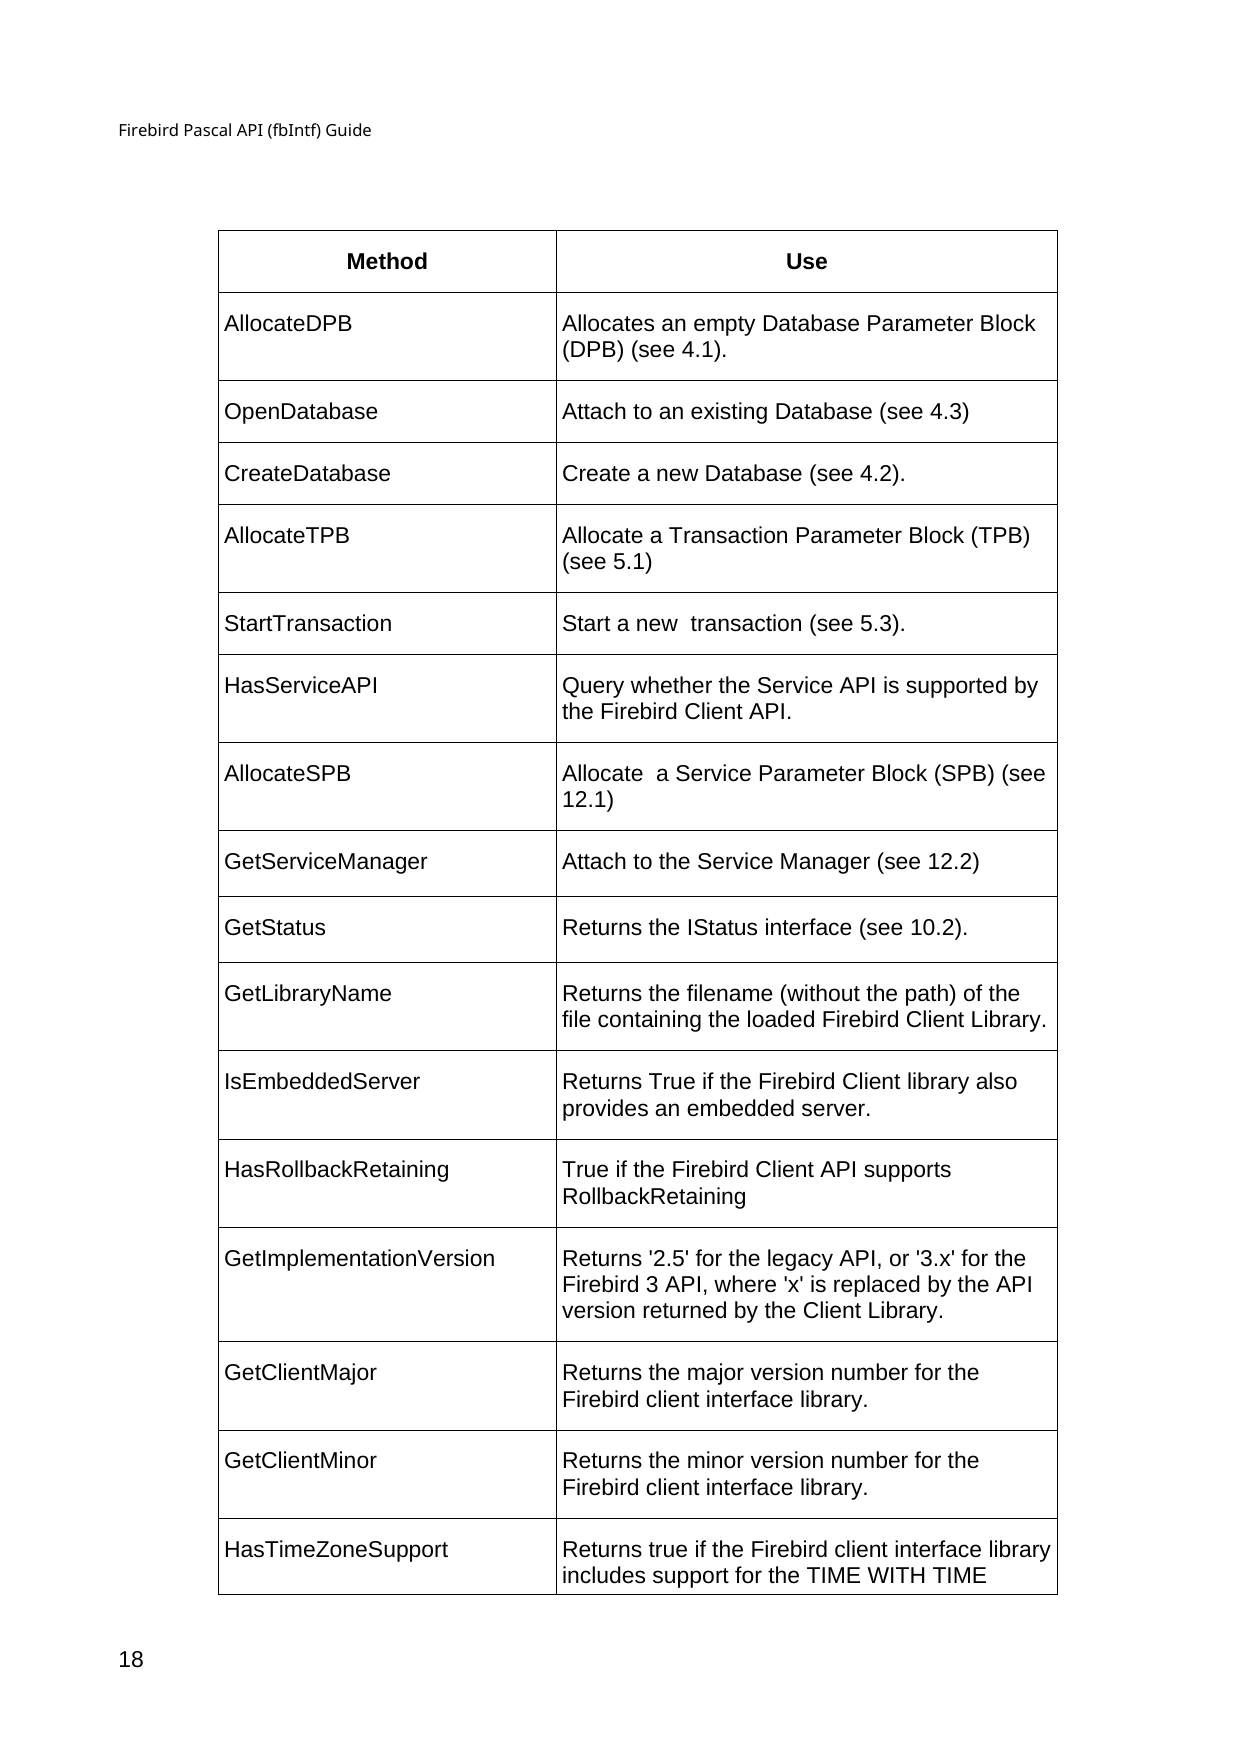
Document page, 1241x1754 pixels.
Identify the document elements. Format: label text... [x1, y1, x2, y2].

table_cell GetImplementationVersion [219, 1228, 556, 1341]
table_cell StartTransaction [219, 593, 556, 654]
table_cell Returns the major version number for the Firebird client interface library. [557, 1342, 1057, 1429]
table_cell Attach to the Service Manager (see 12.2) [557, 831, 1057, 896]
table_cell GetLibraryName [219, 963, 556, 1050]
table_cell AllocateSPB [219, 743, 556, 830]
table_cell AllocateDPB [219, 293, 556, 380]
table_cell Create a new Database (see 4.2). [557, 443, 1057, 504]
table_cell Returns the minor version number for the Firebird client interface library. [557, 1431, 1057, 1518]
table_cell OpenDatabase [219, 381, 556, 442]
table_cell HasTimeZoneSupport [219, 1519, 556, 1594]
table_cell GetServiceManager [219, 831, 556, 896]
table_cell Returns '2.5' for the legacy API, or '3.x' for the Firebird 3 API, where 'x' is replaced by the API version returned by the Client Library. [557, 1228, 1057, 1341]
table_cell HasServiceAPI [219, 655, 556, 742]
table_cell IsEmbeddedServer [219, 1051, 556, 1138]
table_cell Allocate a Service Parameter Block (SPB) (see 12.1) [557, 743, 1057, 830]
table_cell GetClientMajor [219, 1342, 556, 1429]
table_cell Query whether the Service API is supported by the Firebird Client API. [557, 655, 1057, 742]
table_cell GetClientMinor [219, 1431, 556, 1518]
table_cell HasRollbackRetaining [219, 1140, 556, 1227]
table_cell Allocate a Transaction Parameter Block (TPB) (see 5.1) [557, 505, 1057, 592]
table_cell GetStatus [219, 897, 556, 962]
table_cell Attach to an existing Database (see 4.3) [557, 381, 1057, 442]
table_header Use [557, 231, 1057, 292]
table_cell Returns the IStatus interface (see 10.2). [557, 897, 1057, 962]
table_cell Returns True if the Firebird Client library also provides an embedded server. [557, 1051, 1057, 1138]
table_cell AllocateTPB [219, 505, 556, 592]
table_cell Returns true if the Firebird client interface library includes support for the TIME WITH TIME [557, 1519, 1057, 1594]
table_cell True if the Firebird Client API supports RollbackRetaining [557, 1140, 1057, 1227]
table_cell Allocates an empty Database Parameter Block (DPB) (see 4.1). [557, 293, 1057, 380]
table_cell Start a new transaction (see 5.3). [557, 593, 1057, 654]
table_header Method [219, 231, 556, 292]
table_cell CreateDatabase [219, 443, 556, 504]
table_cell Returns the filename (without the path) of the file containing the loaded Firebird Client Library. [557, 963, 1057, 1050]
